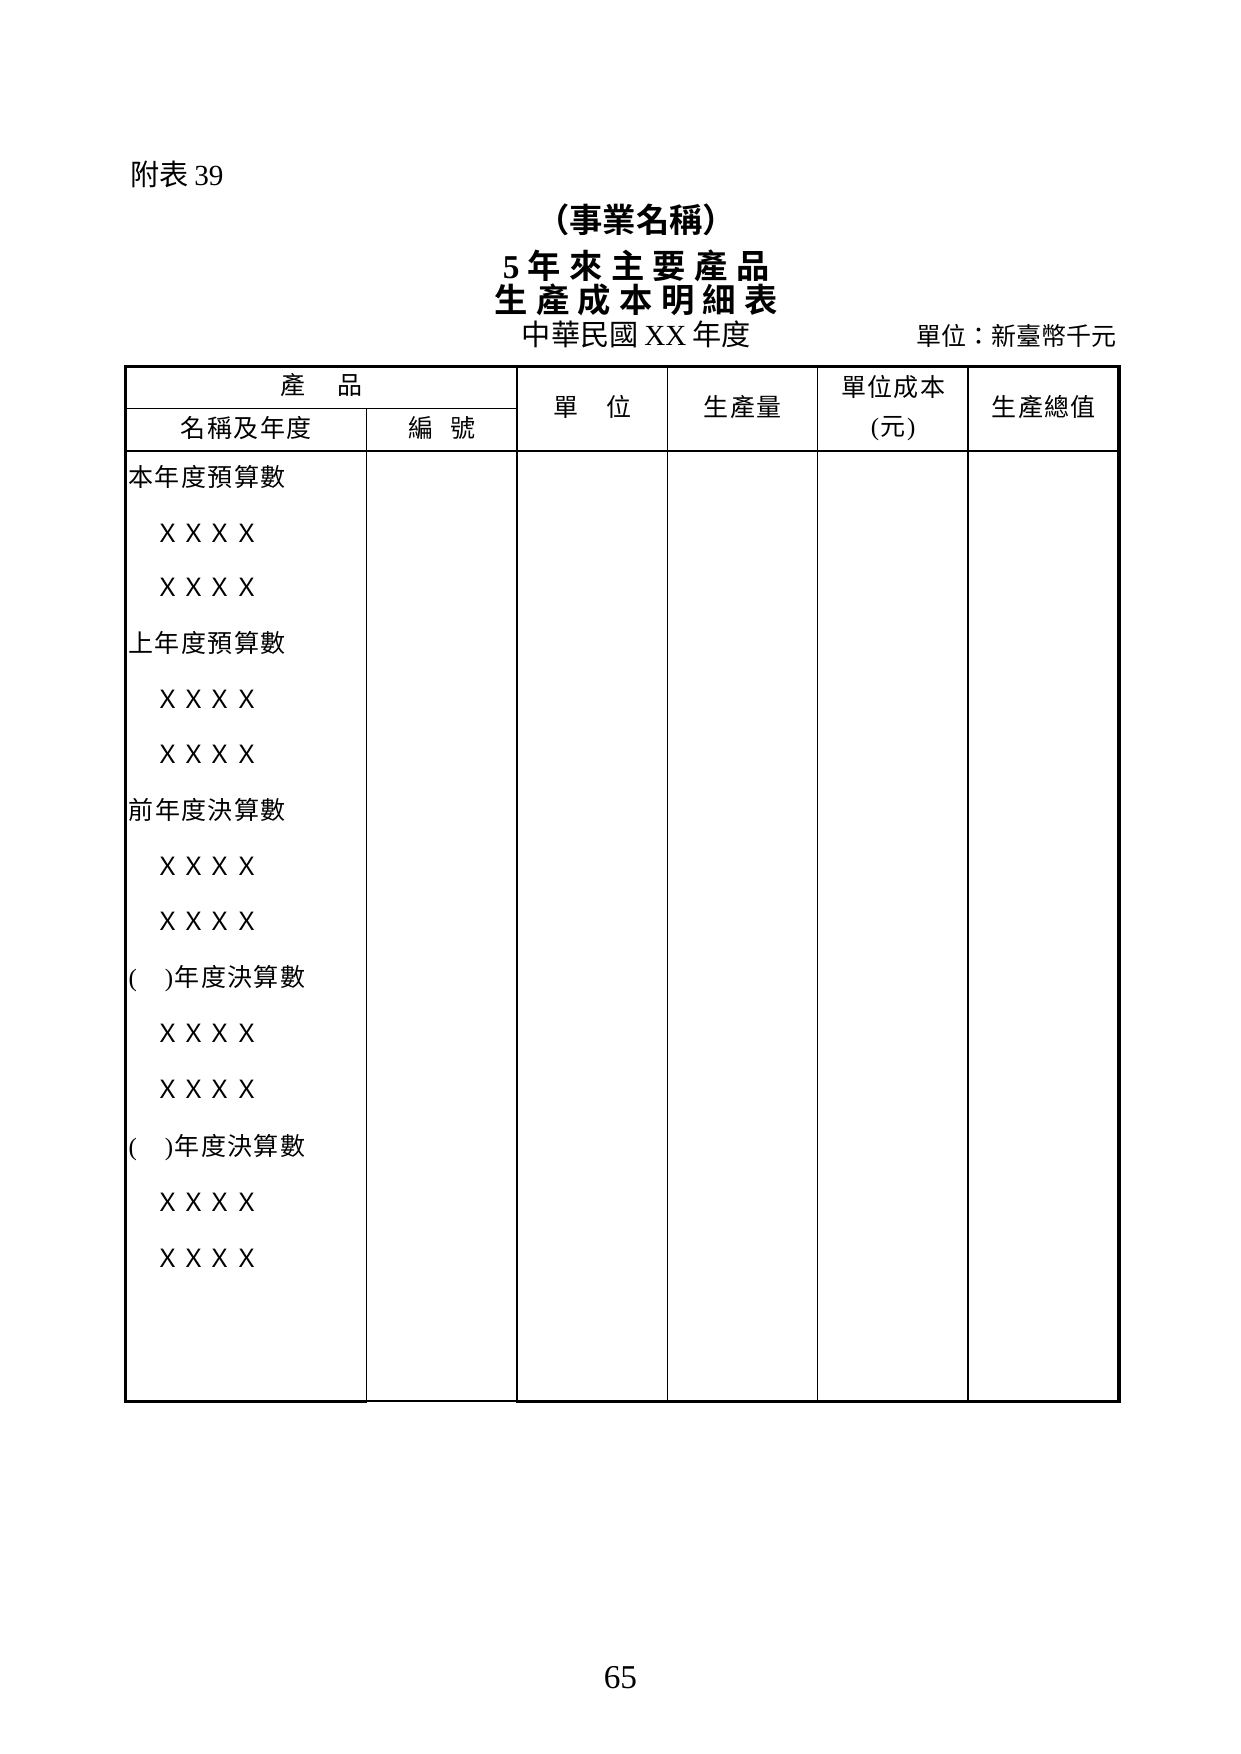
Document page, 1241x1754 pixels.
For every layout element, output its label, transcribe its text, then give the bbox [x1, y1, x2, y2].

table_cell ( )年度決算數 [127, 951, 366, 1007]
table_cell [668, 506, 817, 617]
table_cell [969, 1344, 1117, 1400]
table_cell [969, 506, 1117, 617]
table_cell [818, 840, 967, 951]
table_cell ( )年度決算數 [127, 1119, 366, 1175]
table_cell [518, 1232, 667, 1288]
table_cell [668, 617, 817, 673]
table_cell [969, 452, 1117, 506]
table_cell [518, 1288, 667, 1344]
table_cell [125, 252, 191, 319]
table_cell [818, 1175, 967, 1232]
table_cell [668, 1007, 817, 1063]
table_cell [266, 252, 366, 319]
table_cell [518, 840, 667, 951]
table_cell [668, 784, 817, 840]
table_cell ＸＸＸＸ ＸＸＸＸ [127, 506, 366, 617]
text 附表39 [130, 159, 1110, 192]
table_cell [668, 840, 817, 951]
table_cell [518, 506, 667, 617]
table_cell [668, 1344, 817, 1400]
table_cell [191, 252, 228, 319]
table_cell [818, 1007, 967, 1063]
table_header （事業名稱） [417, 192, 855, 252]
table_cell [818, 1344, 967, 1400]
table_cell ＸＸＸＸ [127, 1063, 366, 1119]
table_cell [818, 506, 967, 617]
table_cell 生產總值 [969, 368, 1117, 450]
table_cell [668, 1175, 817, 1232]
table_cell [367, 452, 516, 1400]
table_cell [668, 452, 817, 506]
table_cell [125, 319, 266, 365]
table_cell 上年度預算數 [127, 617, 366, 673]
table_cell [969, 673, 1117, 784]
table_cell [818, 673, 967, 784]
table_header [191, 192, 228, 252]
table_cell [969, 784, 1117, 840]
table_cell [518, 673, 667, 784]
table_header [229, 192, 266, 252]
table_cell 名稱及年度 [127, 409, 366, 450]
table_cell [818, 1288, 967, 1344]
table_cell [818, 951, 967, 1007]
table_cell [818, 1063, 967, 1119]
table_cell 生產量 [668, 368, 817, 450]
table_cell [969, 1119, 1117, 1175]
table_cell [818, 617, 967, 673]
table_cell 本年度預算數 [127, 452, 366, 506]
table_cell [518, 617, 667, 673]
table_header [855, 192, 1119, 252]
table_cell [969, 1007, 1117, 1063]
table_header [266, 192, 366, 252]
table_cell 產 品 [127, 368, 516, 407]
table_cell 單位：新臺幣千元 [855, 319, 1119, 365]
table_cell [969, 1232, 1117, 1288]
table_cell [969, 840, 1117, 951]
table_cell 單位成本 (元) [818, 368, 967, 450]
table_cell [366, 252, 417, 319]
table_cell [855, 252, 1119, 319]
table_cell [668, 1119, 817, 1175]
table_cell 5 年 來 主 要 產 品 生 產 成 本 明 細 表 [417, 252, 855, 319]
table_cell [518, 1119, 667, 1175]
table_cell ＸＸＸＸ [127, 1232, 366, 1288]
table_cell [518, 1063, 667, 1119]
table_cell ＸＸＸＸ ＸＸＸＸ [127, 673, 366, 784]
table_cell [969, 1063, 1117, 1119]
table_header [366, 192, 417, 252]
table_cell [668, 673, 817, 784]
table_cell 編 號 [367, 409, 516, 450]
table_cell [668, 1288, 817, 1344]
table_cell 單 位 [518, 368, 667, 450]
table_cell ＸＸＸＸ [127, 1175, 366, 1232]
table_cell [969, 1288, 1117, 1344]
table_cell ＸＸＸＸ ＸＸＸＸ [127, 840, 366, 951]
table_cell [969, 951, 1117, 1007]
table_cell [518, 1007, 667, 1063]
table_cell [518, 1344, 667, 1400]
table_cell [518, 1175, 667, 1232]
table_cell [969, 1175, 1117, 1232]
table_cell [668, 1063, 817, 1119]
table_cell [818, 1119, 967, 1175]
table_cell [266, 319, 366, 365]
table_cell [818, 452, 967, 506]
table_cell ＸＸＸＸ [127, 1007, 366, 1063]
table_cell [668, 951, 817, 1007]
table_cell [518, 784, 667, 840]
table_cell [127, 1288, 366, 1344]
table_cell [518, 951, 667, 1007]
table_cell [366, 319, 417, 365]
table_cell [229, 252, 266, 319]
table_cell [818, 784, 967, 840]
table_header [125, 192, 191, 252]
table_cell [518, 452, 667, 506]
table_cell [969, 617, 1117, 673]
table_cell [668, 1232, 817, 1288]
table_cell 前年度決算數 [127, 784, 366, 840]
table_cell [818, 1232, 967, 1288]
table_cell 中華民國XX年度 [417, 319, 855, 365]
table_cell [127, 1344, 366, 1400]
